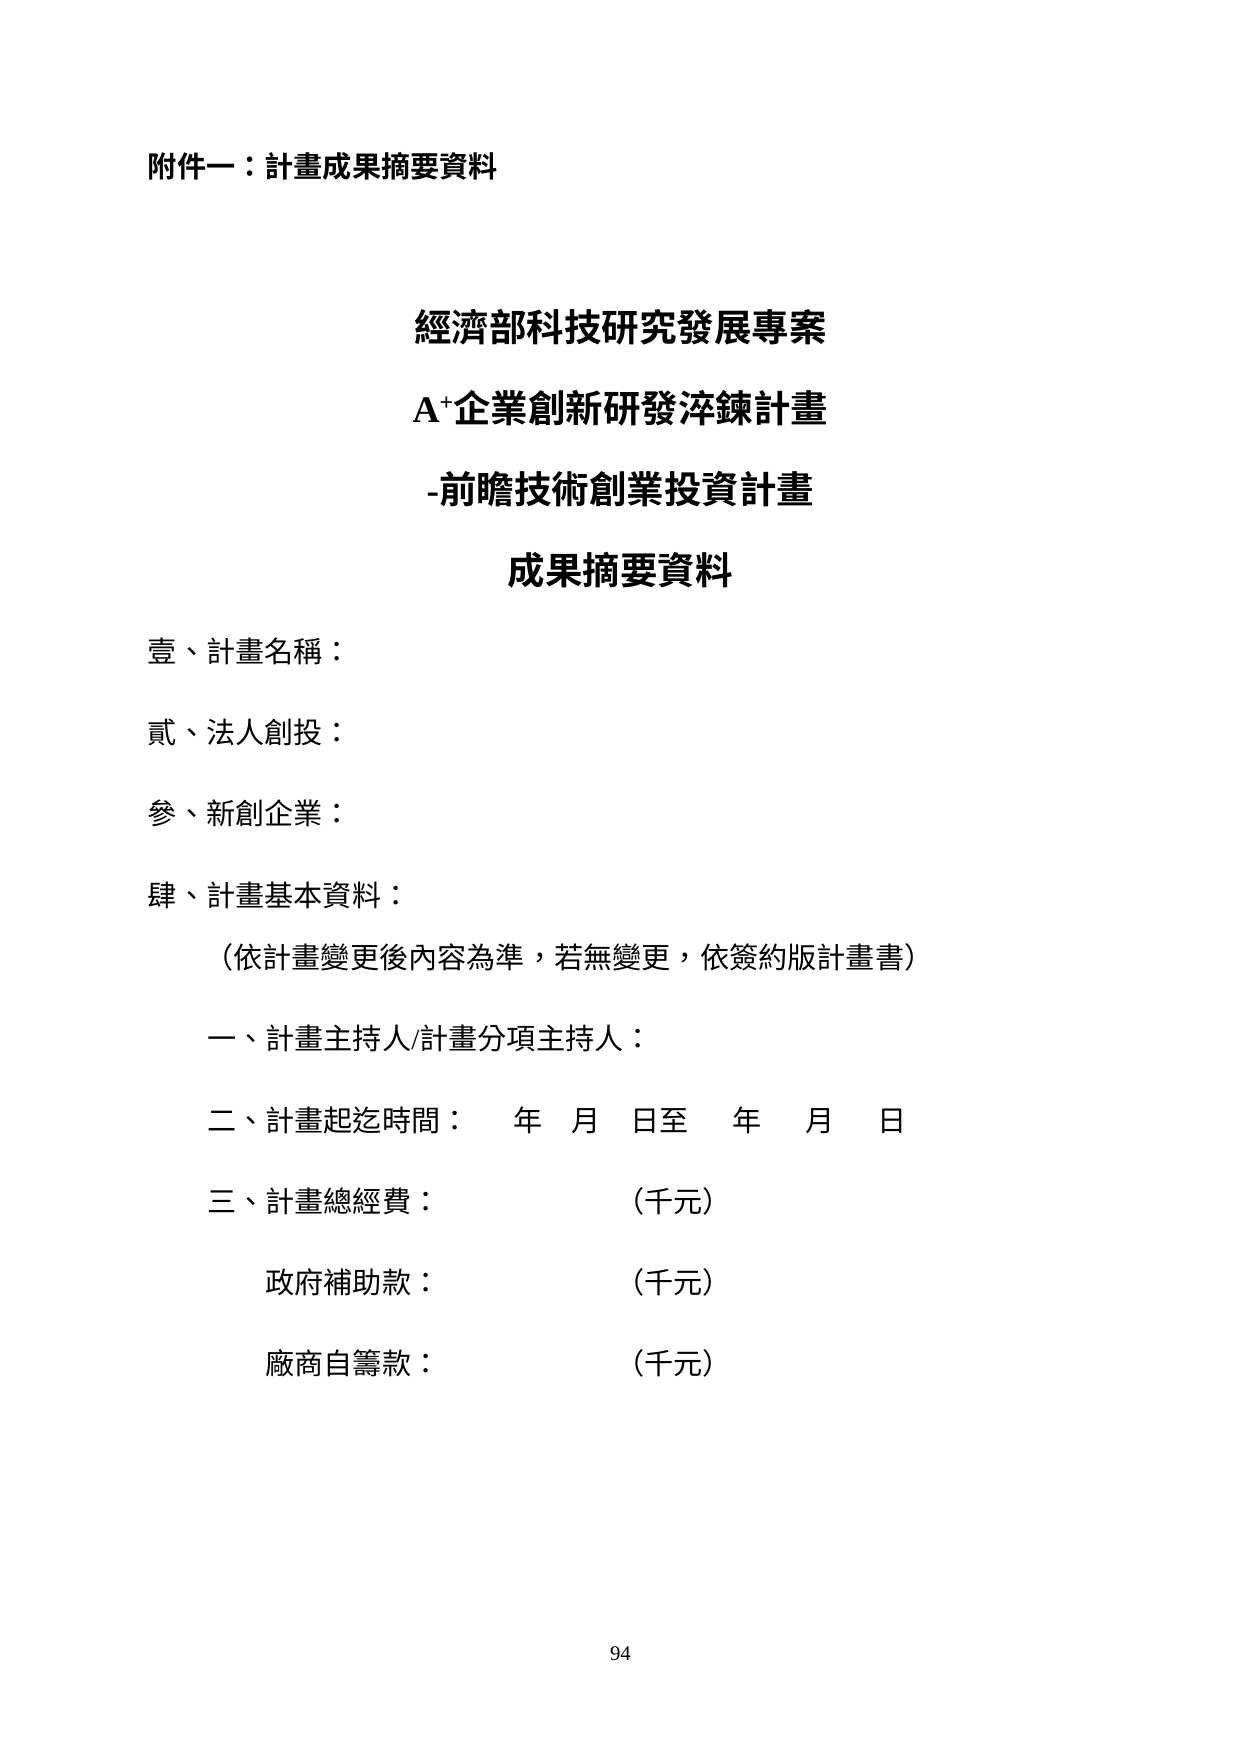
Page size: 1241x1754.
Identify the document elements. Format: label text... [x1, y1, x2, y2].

text 三、計畫總經費： （千元） [204, 1158, 1092, 1220]
text 貳、法人創投： [148, 689, 1092, 752]
text 經濟部科技研究發展專案 [148, 284, 1092, 346]
text 參、新創企業： [148, 770, 1092, 833]
text 成果摘要資料 [148, 527, 1092, 589]
text 一、計畫主持人/計畫分項主持人： [204, 995, 1092, 1058]
text 肆、計畫基本資料： （依計畫變更後內容為準，若無變更，依簽約版計畫書） [148, 852, 1092, 977]
text -前瞻技術創業投資計畫 [148, 446, 1092, 508]
text A+企業創新研發淬鍊計畫 [148, 365, 1092, 427]
text 附件一：計畫成果摘要資料 [148, 123, 1092, 186]
text 廠商自籌款： （千元） [204, 1320, 1092, 1383]
text 壹、計畫名稱： [148, 608, 1092, 670]
text 政府補助款： （千元） [204, 1239, 1092, 1302]
text 二、計畫起迄時間： 年 月 日至 年 月 日 [204, 1077, 1092, 1139]
